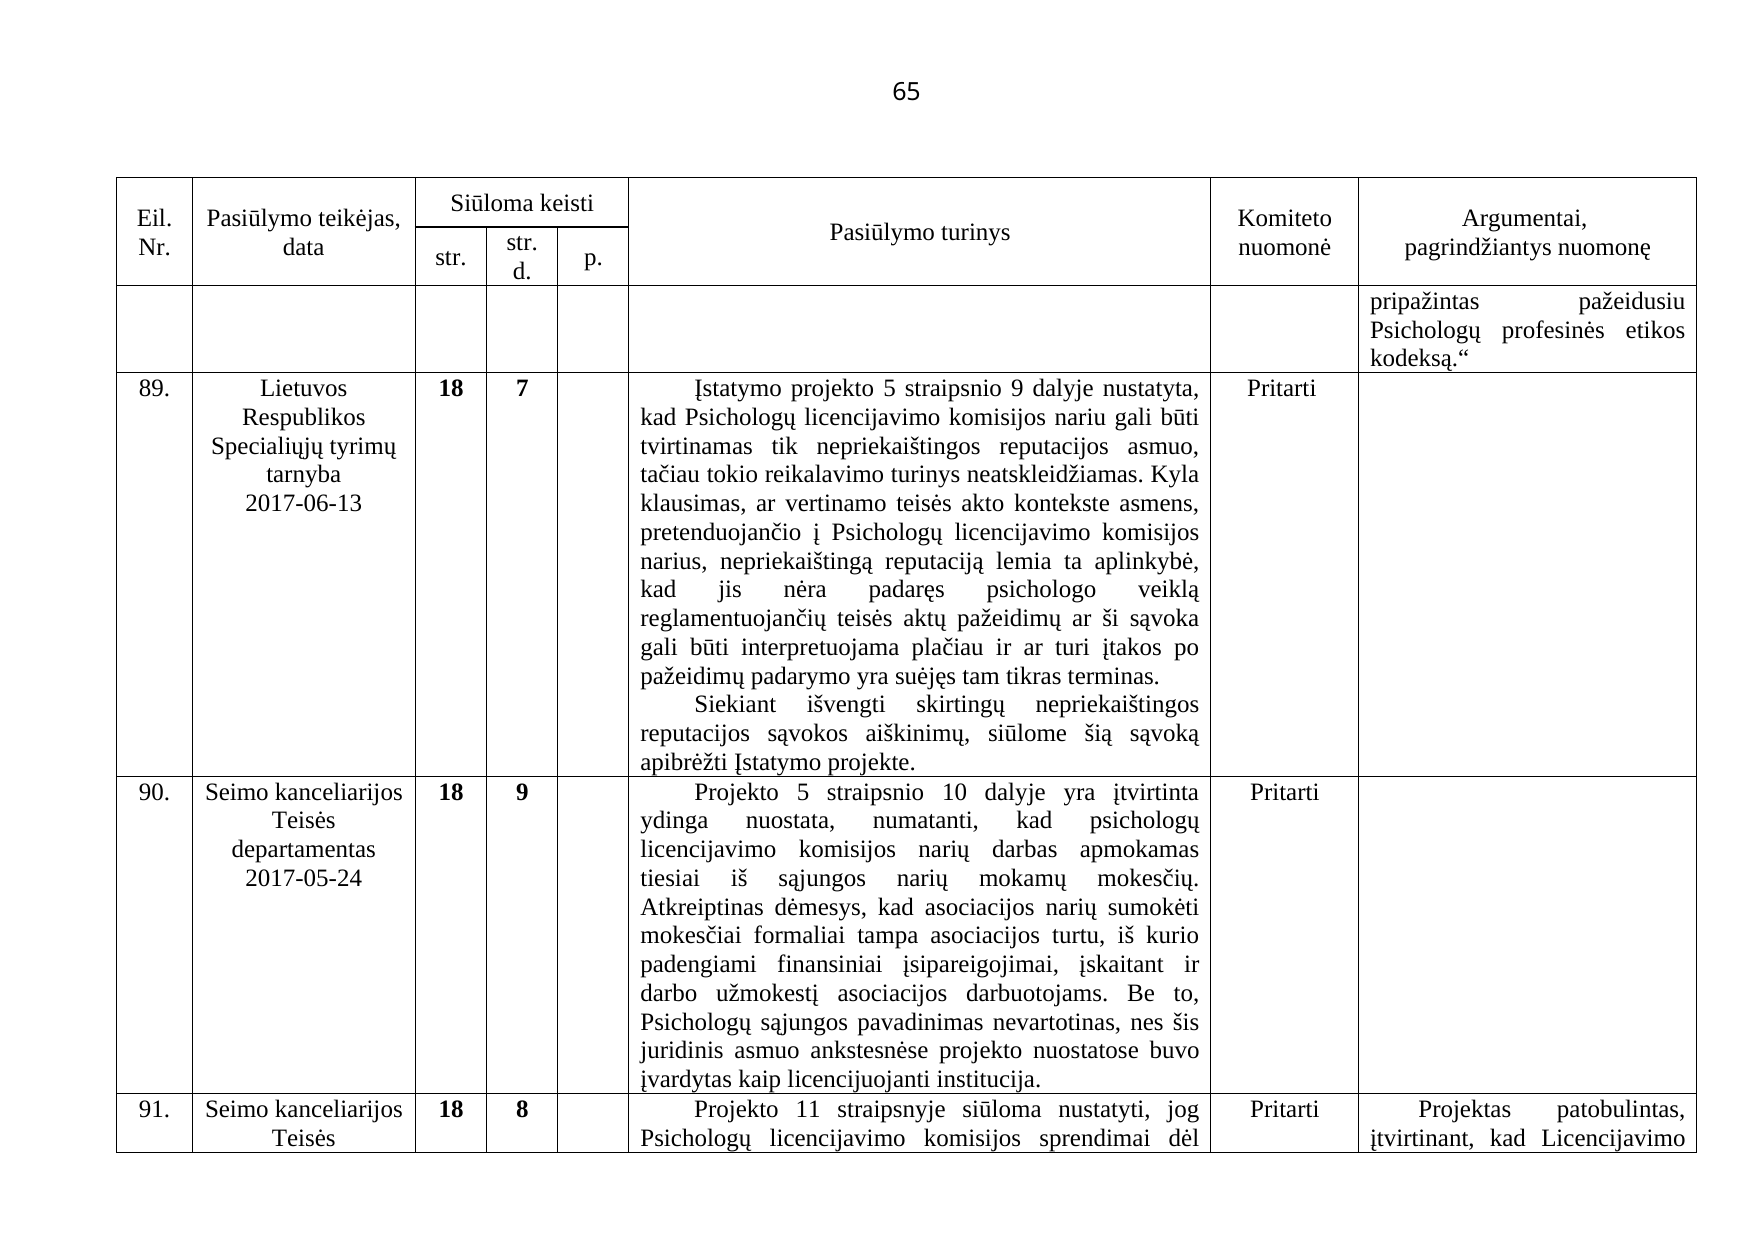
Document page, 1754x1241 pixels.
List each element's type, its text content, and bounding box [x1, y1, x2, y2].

table_header Komiteto nuomonė [1211, 178, 1358, 285]
table_cell [487, 286, 557, 372]
table_cell 89. [117, 373, 192, 776]
table_cell Seimo kanceliarijos Teisės departamentas 2017-05-24 [193, 777, 415, 1093]
table_cell [1359, 777, 1696, 1093]
table_cell Pritarti [1211, 1094, 1358, 1152]
table_cell [558, 1094, 628, 1152]
table_cell [1211, 286, 1358, 372]
table_header Argumentai, pagrindžiantys nuomonę [1359, 178, 1696, 285]
table_cell Projekto 5 straipsnio 10 dalyje yra įtvirtinta ydinga nuostata, numatanti, kad psichologų licencijavimo komisijos narių darbas apmokamas tiesiai iš sąjungos narių mokamų mokesčių. Atkreiptinas dėmesys, kad asociacijos narių sumokėti mokesčiai formaliai tampa asociacijos turtu, iš kurio padengiami finansiniai įsipareigojimai, įskaitant ir darbo užmokestį asociacijos darbuotojams. Be to, Psichologų sąjungos pavadinimas nevartotinas, nes šis juridinis asmuo ankstesnėse projekto nuostatose buvo įvardytas kaip licencijuojanti institucija. [629, 777, 1210, 1093]
table_cell 91. [117, 1094, 192, 1152]
table_header Eil. Nr. [117, 178, 192, 285]
table_cell pripažintas pažeidusiu Psichologų profesinės etikos kodeksą.“ [1359, 286, 1696, 372]
table_header Pasiūlymo turinys [629, 178, 1210, 285]
table_cell [1359, 373, 1696, 776]
table_cell [558, 373, 628, 776]
table_header Siūloma keisti [416, 178, 628, 226]
table_cell [416, 286, 486, 372]
table_cell 8 [487, 1094, 557, 1152]
table_cell Projekto 11 straipsnyje siūloma nustatyti, jog Psichologų licencijavimo komisijos sprendimai dėl [629, 1094, 1210, 1152]
table_cell Pritarti [1211, 373, 1358, 776]
table_cell str. d. [487, 228, 557, 285]
table_cell 9 [487, 777, 557, 1093]
table_cell [117, 286, 192, 372]
table_cell Projektas patobulintas, įtvirtinant, kad Licencijavimo [1359, 1094, 1696, 1152]
table_cell 18 [416, 1094, 486, 1152]
table_cell Įstatymo projekto 5 straipsnio 9 dalyje nustatyta, kad Psichologų licencijavimo komisijos nariu gali būti tvirtinamas tik nepriekaištingos reputacijos asmuo, tačiau tokio reikalavimo turinys neatskleidžiamas. Kyla klausimas, ar vertinamo teisės akto kontekste asmens, pretenduojančio į Psichologų licencijavimo komisijos narius, nepriekaištingą reputaciją lemia ta aplinkybė, kad jis nėra padaręs psichologo veiklą reglamentuojančių teisės aktų pažeidimų ar ši sąvoka gali būti interpretuojama plačiau ir ar turi įtakos po pažeidimų padarymo yra suėjęs tam tikras terminas. Siekiant išvengti skirtingų nepriekaištingos reputacijos sąvokos aiškinimų, siūlome šią sąvoką apibrėžti Įstatymo projekte. [629, 373, 1210, 776]
table_cell Pritarti [1211, 777, 1358, 1093]
table_cell Lietuvos Respublikos Specialiųjų tyrimų tarnyba 2017-06-13 [193, 373, 415, 776]
table_cell 18 [416, 777, 486, 1093]
table_cell 7 [487, 373, 557, 776]
table_header Pasiūlymo teikėjas, data [193, 178, 415, 285]
table_cell p. [558, 228, 628, 285]
table_cell Seimo kanceliarijos Teisės [193, 1094, 415, 1152]
table_cell [558, 286, 628, 372]
table_cell [558, 777, 628, 1093]
table_cell [193, 286, 415, 372]
table_cell [629, 286, 1210, 372]
table_cell 90. [117, 777, 192, 1093]
table_cell 18 [416, 373, 486, 776]
table_cell str. [416, 228, 486, 285]
